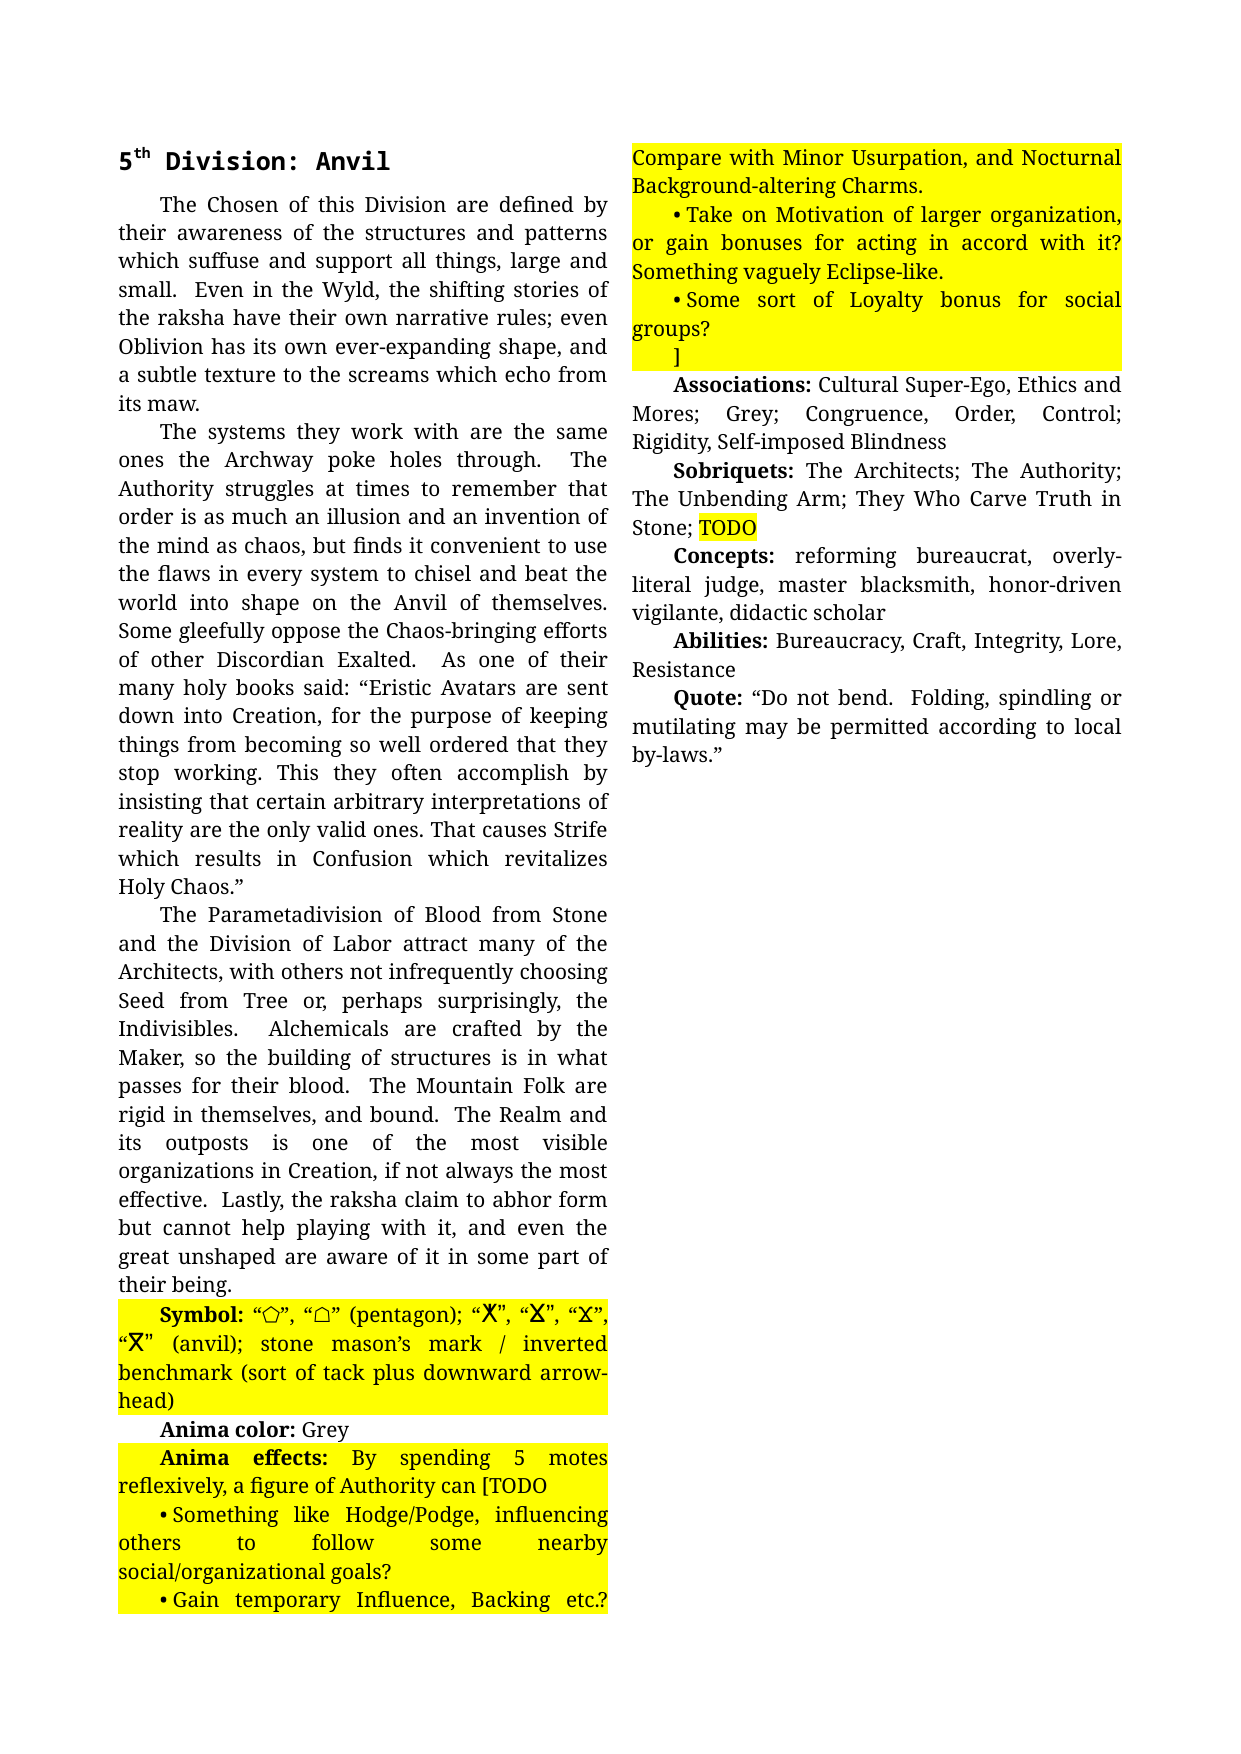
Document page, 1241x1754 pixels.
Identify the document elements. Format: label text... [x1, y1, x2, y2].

text The Chosen of this Division are defined by their awareness of the structures and patterns which suffuse and support all things, large and small. Even in the Wyld, the shifting stories of the raksha have their own narrative rules; even Oblivion has its own ever-expanding shape, and a subtle texture to the screams which echo from its maw. [118, 190, 608, 417]
text Sobriquets: The Architects; The Authority; The Unbending Arm; They Who Carve Truth in Stone; TODO [632, 456, 1122, 541]
list Some sort of Loyalty bonus for social groups? [632, 285, 1122, 342]
text Associations: Cultural Super-Ego, Ethics and Mores; Grey; Congruence, Order, Control; Rigidity, Self-imposed Blindness [632, 371, 1122, 456]
list Something like Hodge/Podge, influencing others to follow some nearby social/organizational goals? [118, 1500, 608, 1585]
list Take on Motivation of larger organization, or gain bonuses for acting in accord with it? Something vaguely Eclipse-like. [632, 200, 1122, 285]
text Anima effects: By spending 5 motes reflexively, a figure of Authority can [TODO [118, 1443, 608, 1500]
text Abilities: Bureaucracy, Craft, Integrity, Lore, Resistance [632, 627, 1122, 683]
text ] [632, 342, 1122, 371]
list Compare with Minor Usurpation, and Nocturnal Background-altering Charms. [632, 143, 1122, 200]
list Gain temporary Influence, Backing etc.? [118, 1585, 608, 1614]
text Anima color: Grey [118, 1415, 608, 1443]
text Symbol: “⬠”, “☖” (pentagon); “ⵅ”, “ⴴ”, “Ϫ”, “ⴳ” (anvil); stone mason’s mark / inverted benchmark (sort of tack plus downward arrow-head) [118, 1299, 608, 1415]
text Quote: “Do not bend. Folding, spindling or mutilating may be permitted according to local by-laws.” [632, 683, 1122, 769]
text The systems they work with are the same ones the Archway poke holes through. The Authority struggles at times to remember that order is as much an illusion and an invention of the mind as chaos, but finds it convenient to use the flaws in every system to chisel and beat the world into shape on the Anvil of themselves. Some gleefully oppose the Chaos-bringing efforts of other Discordian Exalted. As one of their many holy books said: “Eristic Avatars are sent down into Creation, for the purpose of keeping things from becoming so well ordered that they stop working. This they often accomplish by insisting that certain arbitrary interpretations of reality are the only valid ones. That causes Strife which results in Confusion which revitalizes Holy Chaos.” [118, 417, 608, 901]
text Concepts: reforming bureaucrat, overly-literal judge, master blacksmith, honor-driven vigilante, didactic scholar [632, 541, 1122, 627]
subtitle 5th Division: Anvil [118, 143, 608, 177]
text The Parametadivision of Blood from Stone and the Division of Labor attract many of the Architects, with others not infrequently choosing Seed from Tree or, perhaps surprisingly, the Indivisibles. Alchemi­cals are crafted by the Maker, so the building of structures is in what passes for their blood. The Mountain Folk are rigid in themselves, and bound. The Realm and its outposts is one of the most visible organizations in Creation, if not always the most effective. Lastly, the raksha claim to abhor form but cannot help playing with it, and even the great unshaped are aware of it in some part of their being. [118, 901, 608, 1299]
